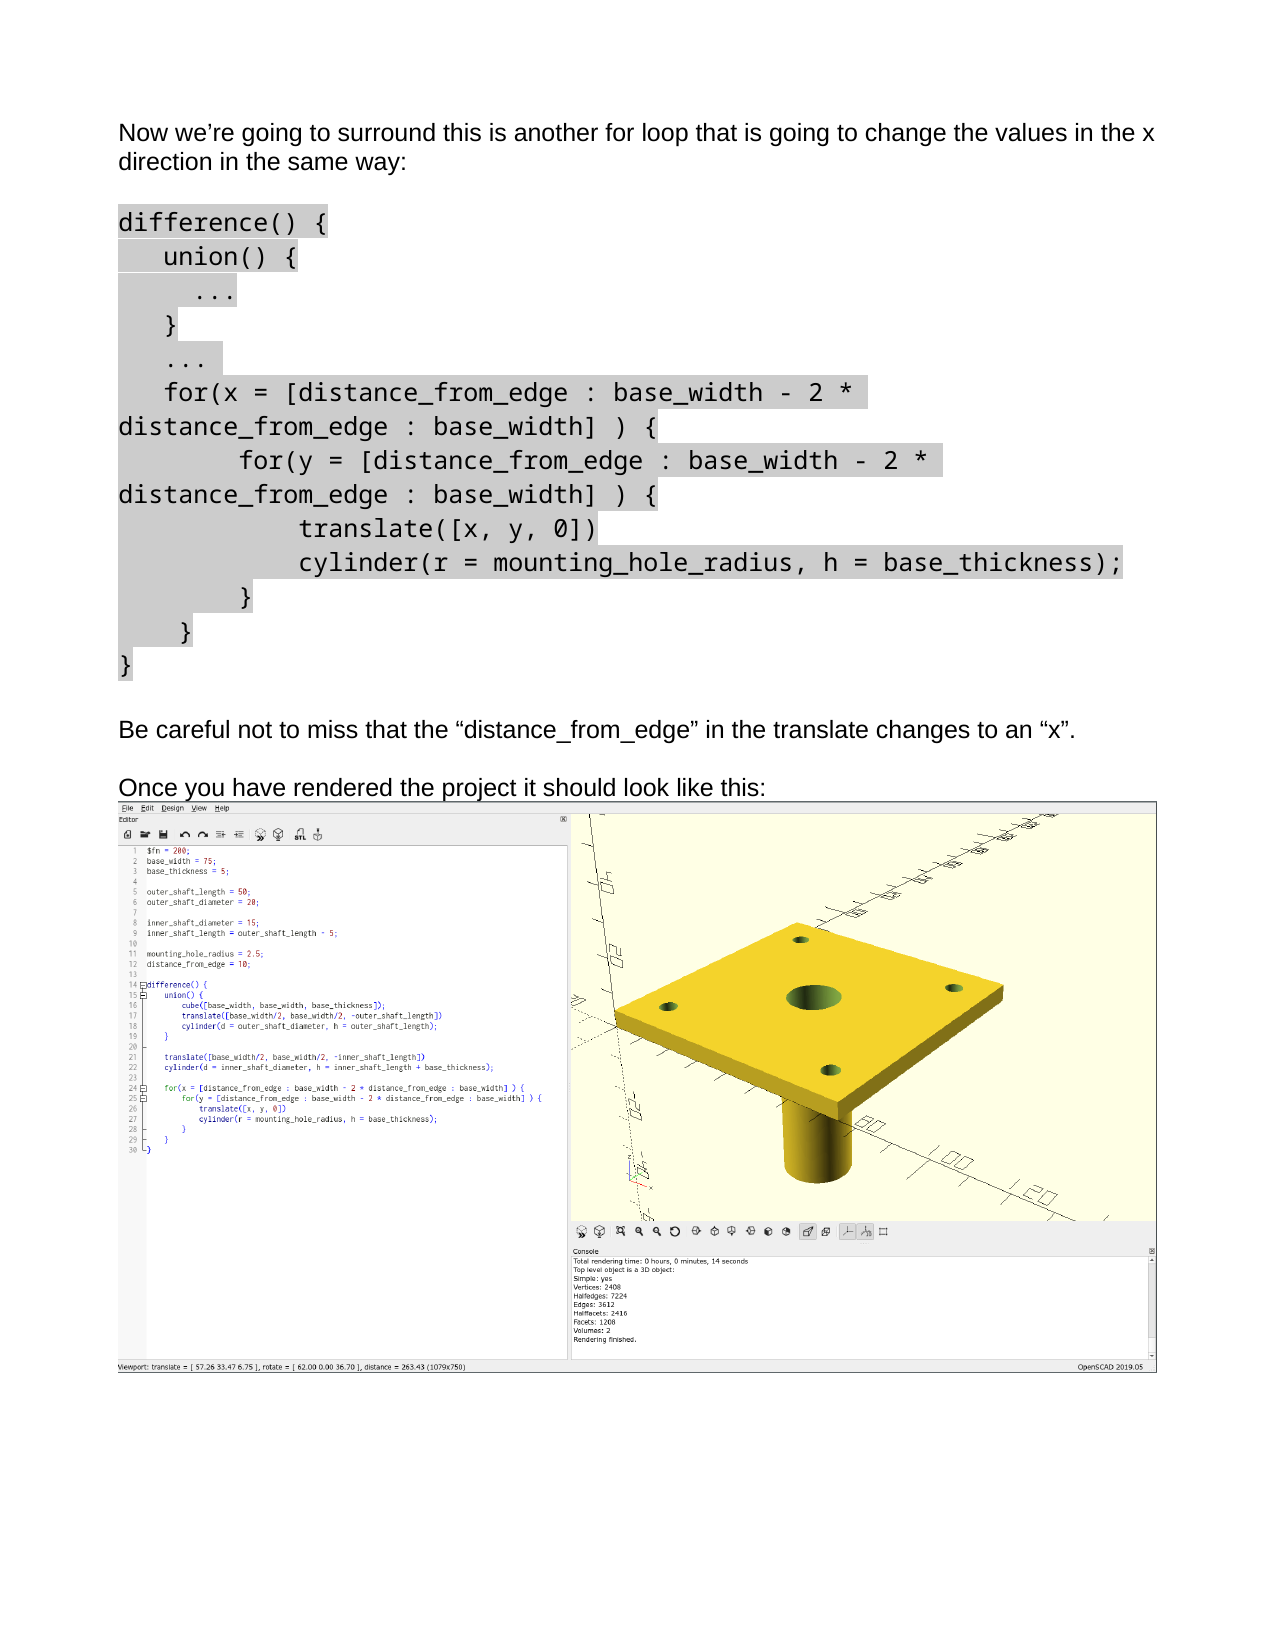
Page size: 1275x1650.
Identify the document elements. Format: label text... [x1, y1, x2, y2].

text ... [118, 272, 1157, 307]
text cylinder(r = mounting_hole_radius, h = base_thickness); [118, 545, 1157, 579]
text for(y = [distance_from_edge : base_width - 2 * distance_from_edge : base_width] ) { [118, 443, 1157, 511]
text difference() { [118, 204, 1157, 238]
text union() { [118, 238, 1157, 272]
text } [118, 307, 1157, 341]
picture [118, 801, 1157, 1373]
text Once you have rendered the project it should look like this: [118, 773, 1157, 801]
text } [118, 647, 1157, 681]
text Be careful not to miss that the “distance_from_edge” in the translate changes to an “x”. [118, 715, 1157, 744]
text for(x = [distance_from_edge : base_width - 2 * distance_from_edge : base_width] ) { [118, 375, 1157, 443]
text ... [118, 341, 1157, 375]
text translate([x, y, 0]) [118, 511, 1157, 545]
text Now we’re going to surround this is another for loop that is going to change the values in the x direction in the same way: [118, 118, 1157, 176]
text } [118, 613, 1157, 647]
text } [118, 579, 1157, 613]
